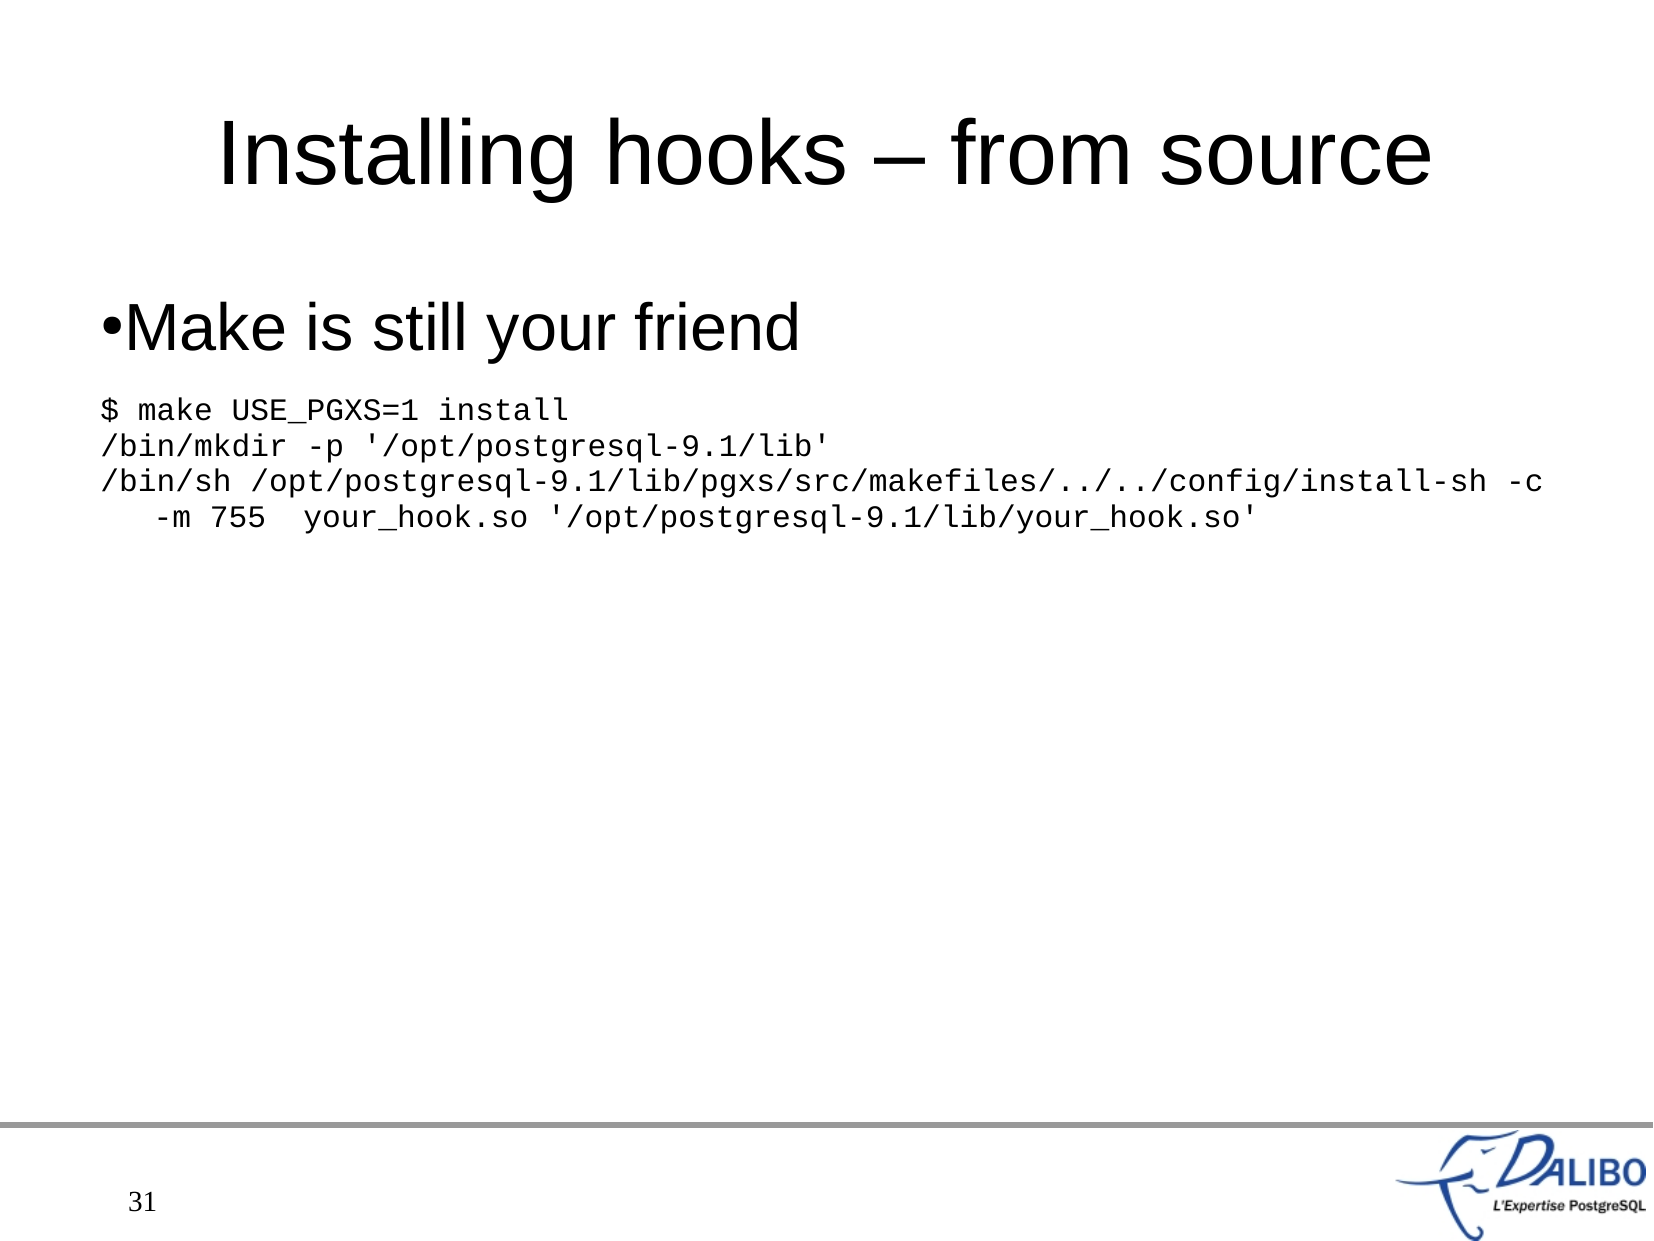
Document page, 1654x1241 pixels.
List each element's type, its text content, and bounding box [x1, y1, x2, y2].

picture [1395, 1130, 1646, 1241]
list Make is still your friend $ make USE_PGXS=1 install /bin/mkdir -p '/opt/postgresql-9.1/lib' /bin/sh /opt/postgresql-9.1/lib/pgxs/src/makefiles/../../config/install-sh -c -m 755 your_hook.so '/opt/postgresql-9.1/lib/your_hook.so' [82, 290, 1571, 1109]
title Installing hooks – from source [82, 49, 1571, 257]
